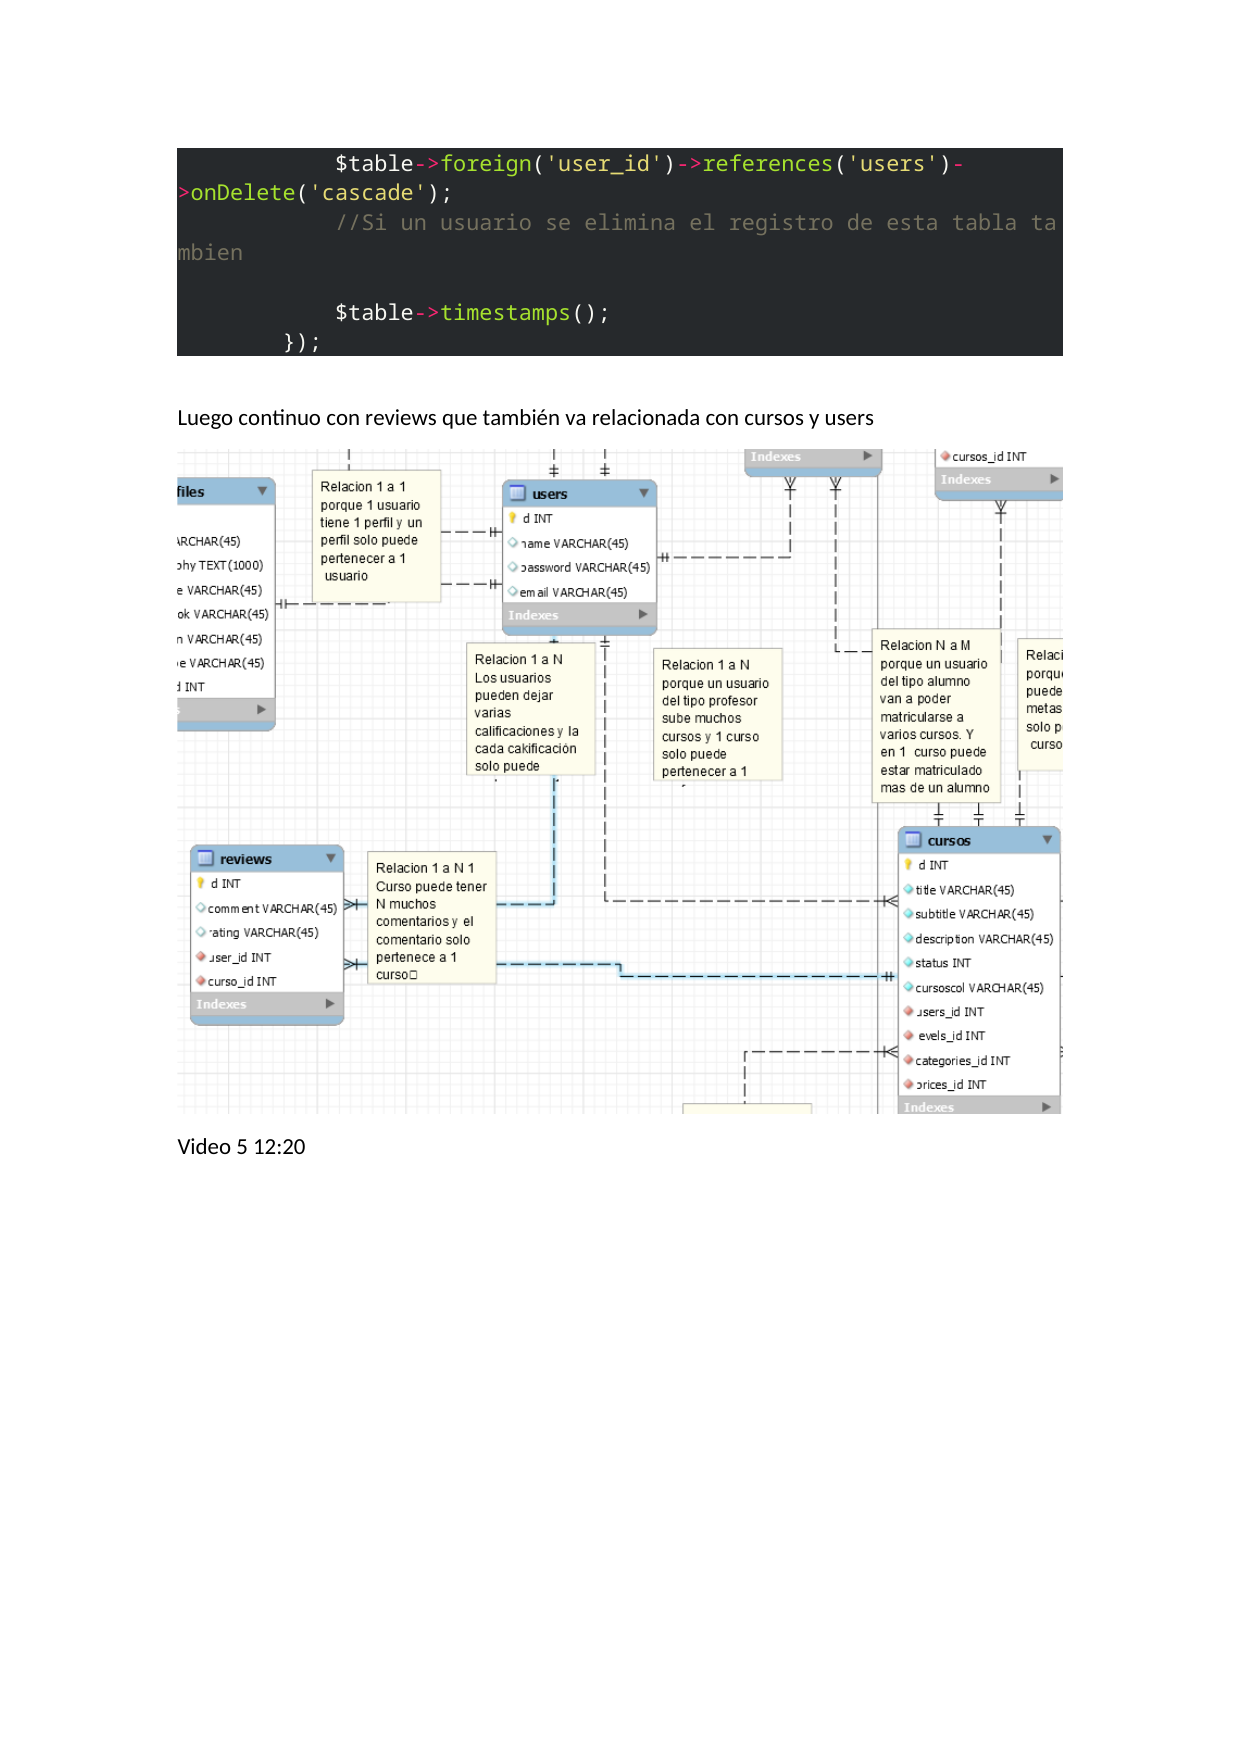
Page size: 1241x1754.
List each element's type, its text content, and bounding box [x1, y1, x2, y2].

text Luego continuo con reviews que también va relacionada con cursos y users [177, 403, 1063, 431]
text }); [177, 326, 1063, 356]
text $table->timestamps(); [177, 297, 1063, 326]
text Video 5 12:20 [177, 1132, 1063, 1160]
text //Si un usuario se elimina el registro de esta tabla tambien [177, 207, 1063, 267]
text $table->foreign('user_id')->references('users')->onDelete('cascade'); [177, 148, 1063, 207]
